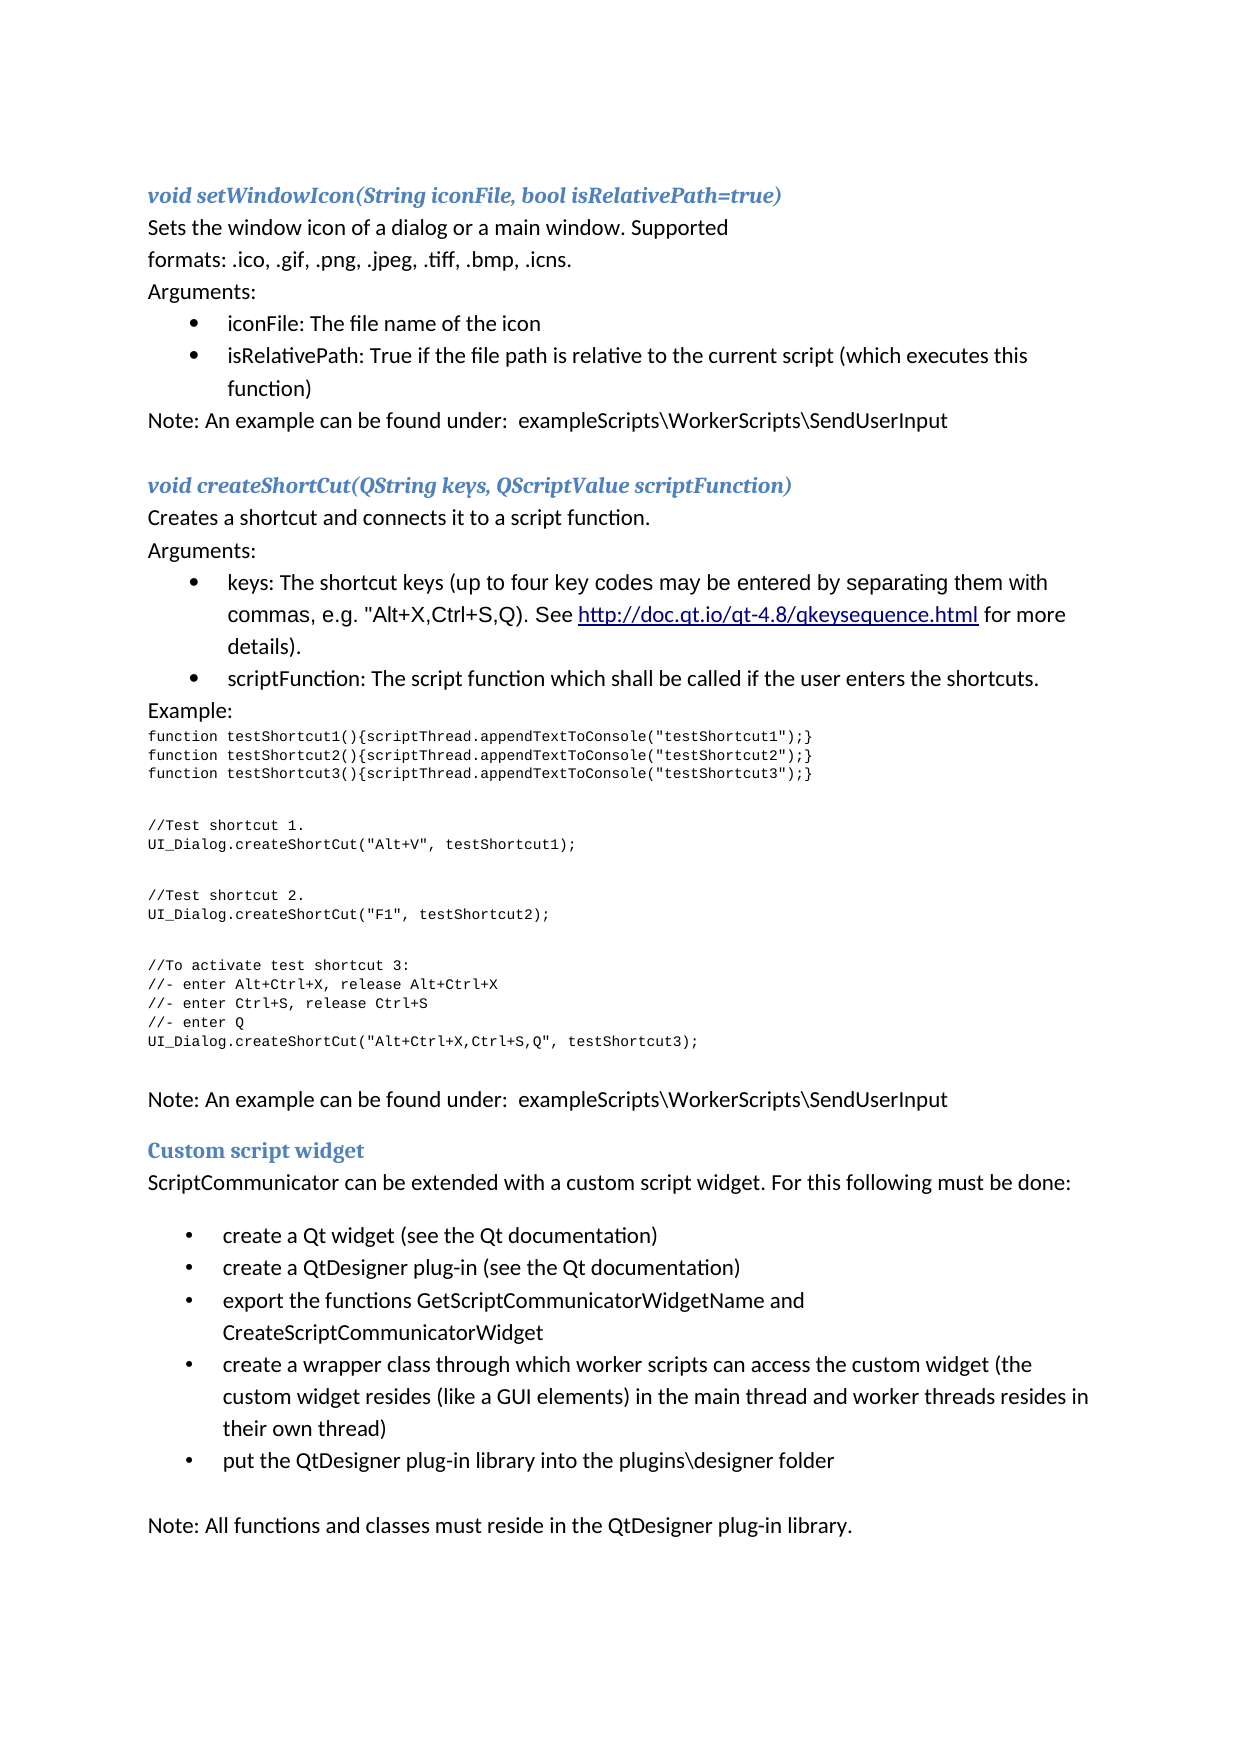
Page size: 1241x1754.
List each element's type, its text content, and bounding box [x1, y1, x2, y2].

list Note: An example can be found under: exampleScripts\WorkerScripts\SendUserInput [148, 406, 1093, 434]
list create a QtDesigner plug-in (see the Qt documentation) [185, 1253, 1093, 1282]
text ScriptCommunicator can be extended with a custom script widget. For this following must be done: [148, 1168, 1093, 1196]
list Note: An example can be found under: exampleScripts\WorkerScripts\SendUserInput [148, 1085, 1093, 1113]
text function testShortcut2(){scriptThread.appendTextToConsole("testShortcut2");} [148, 748, 1093, 764]
text //Test shortcut 1. [148, 818, 1093, 834]
subtitle void setWindowIcon(String iconFile, bool isRelativePath=true) [148, 183, 1093, 209]
list create a Qt widget (see the Qt documentation) [185, 1221, 1093, 1249]
text Sets the window icon of a dialog or a main window. Supported formats: .ico, .gif, .png, .jpeg, .tiff, .bmp, .icns. [148, 213, 1093, 273]
list isRelativePath: True if the file path is relative to the current script (which executes this function) [190, 342, 1093, 402]
text //- enter Alt+Ctrl+X, release Alt+Ctrl+X [148, 977, 1093, 994]
list iconFile: The file name of the icon [190, 309, 1093, 337]
text //- enter Ctrl+S, release Ctrl+S [148, 996, 1093, 1013]
list create a wrapper class through which worker scripts can access the custom widget (the custom widget resides (like a GUI elements) in the main thread and worker threads resides in their own thread) [185, 1350, 1093, 1442]
list export the functions GetScriptCommunicatorWidgetName and CreateScriptCommunicatorWidget [185, 1286, 1093, 1346]
text //- enter Q [148, 1015, 1093, 1032]
text Creates a shortcut and connects it to a script function. [148, 503, 1093, 532]
text UI_Dialog.createShortCut("Alt+V", testShortcut1); [148, 837, 1093, 853]
subtitle void createShortCut(QString keys, QScriptValue scriptFunction) [148, 473, 1093, 500]
list put the QtDesigner plug-in library into the plugins\designer folder [185, 1447, 1093, 1475]
text Arguments: [148, 277, 1093, 305]
list scriptFunction: The script function which shall be called if the user enters the shortcuts. [190, 664, 1093, 692]
text //Test shortcut 2. [148, 888, 1093, 904]
subtitle Custom script widget [148, 1138, 1093, 1164]
text UI_Dialog.createShortCut("Alt+Ctrl+X,Ctrl+S,Q", testShortcut3); [148, 1034, 1093, 1051]
text UI_Dialog.createShortCut("F1", testShortcut2); [148, 907, 1093, 923]
list keys: The shortcut keys (up to four key codes may be entered by separating them with commas, e.g. "Alt+X,Ctrl+S,Q). See http://doc.qt.io/qt-4.8/qkeysequence.html for more details). [190, 568, 1093, 660]
text Note: All functions and classes must reside in the QtDesigner plug-in library. [148, 1511, 1093, 1539]
text Example: [148, 697, 1093, 725]
text function testShortcut3(){scriptThread.appendTextToConsole("testShortcut3");} [148, 767, 1093, 783]
text function testShortcut1(){scriptThread.appendTextToConsole("testShortcut1");} [148, 729, 1093, 745]
text //To activate test shortcut 3: [148, 958, 1093, 975]
text Arguments: [148, 536, 1093, 564]
